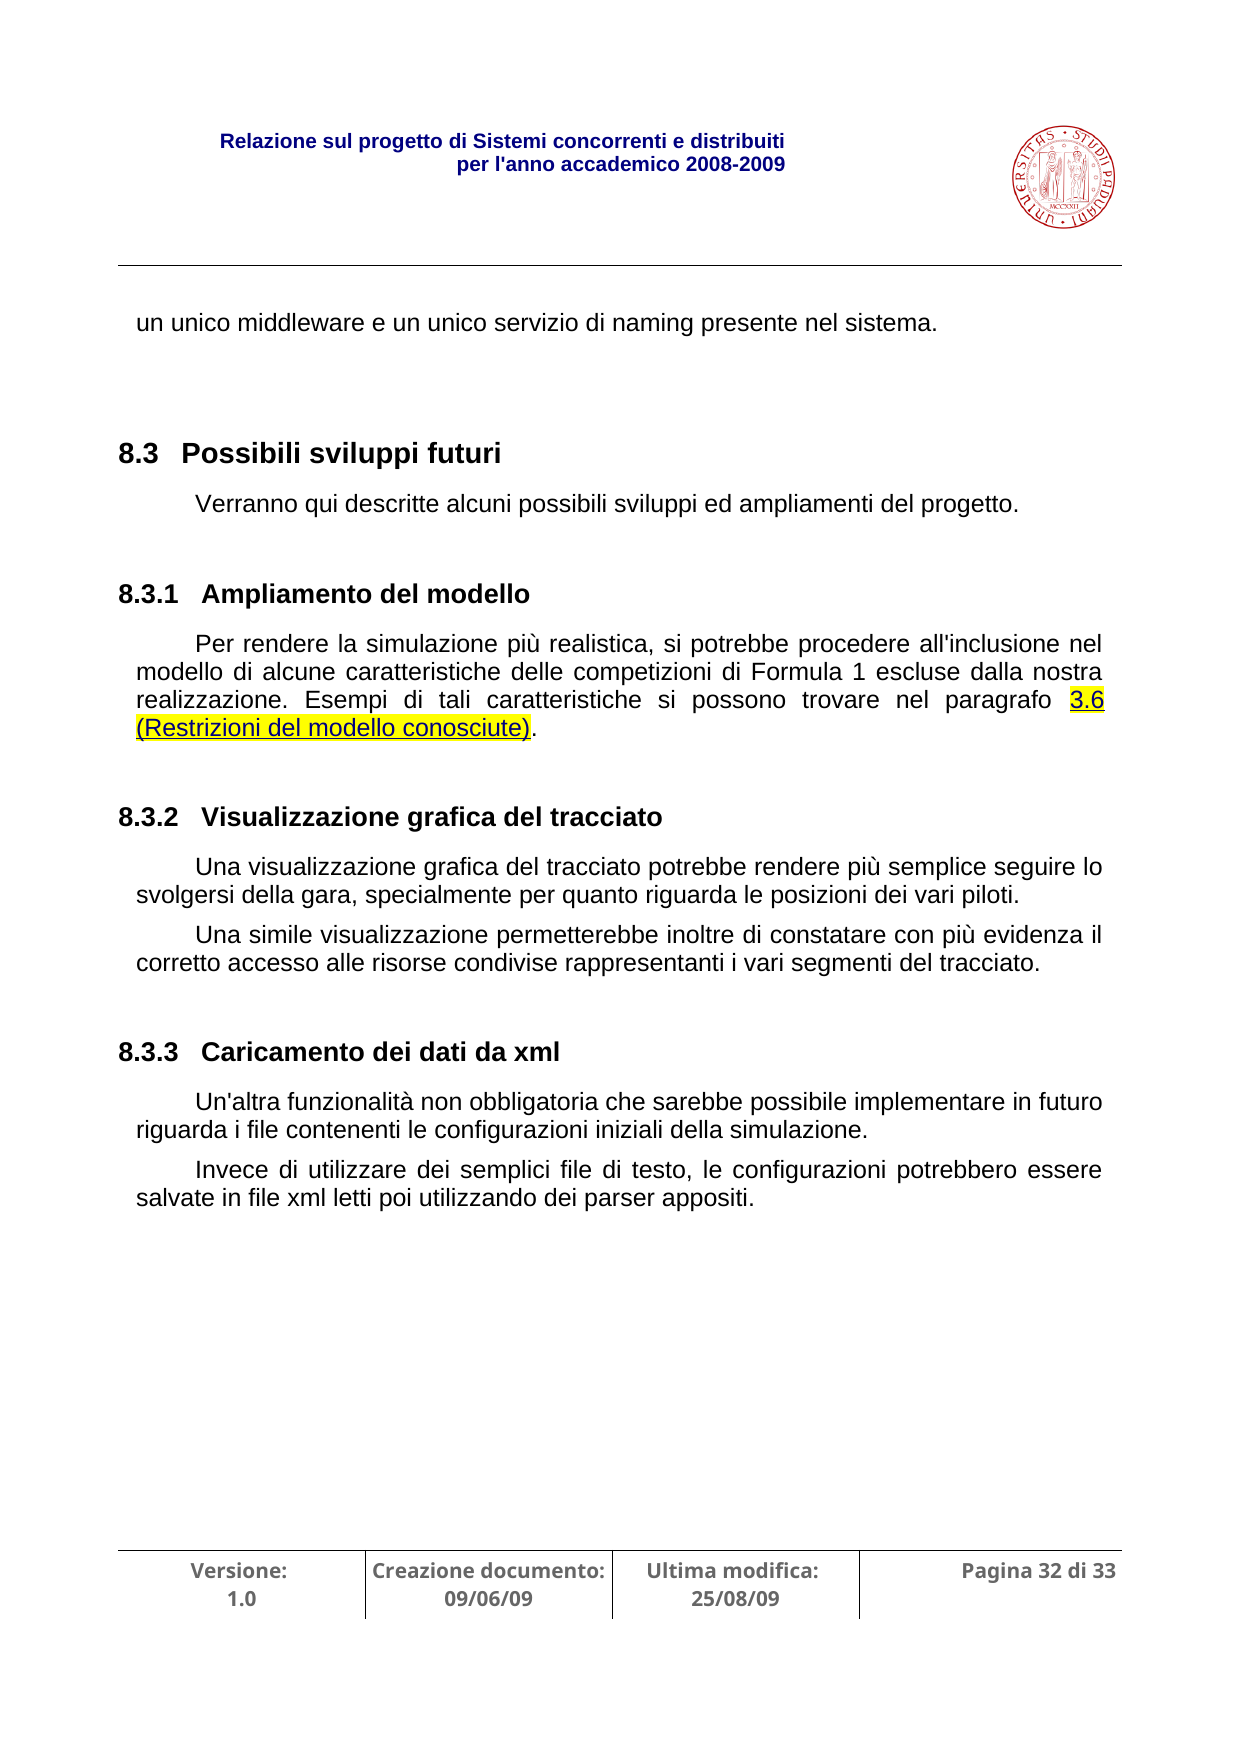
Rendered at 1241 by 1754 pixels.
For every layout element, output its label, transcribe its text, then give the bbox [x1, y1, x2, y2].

text Una visualizzazione grafica del tracciato potrebbe rendere più semplice seguire lo svolgersi della gara, specialmente per quanto riguarda le posizioni dei vari piloti. [136, 853, 1104, 909]
picture [1010, 123, 1117, 231]
subtitle Caricamento dei dati da xml [118, 1037, 1122, 1067]
text Una simile visualizzazione permetterebbe inoltre di constatare con più evidenza il corretto accesso alle risorse condivise rappresentanti i vari segmenti del tracciato. [136, 921, 1104, 976]
subtitle Possibili sviluppi futuri [118, 437, 1122, 469]
text Invece di utilizzare dei semplici file di testo, le configurazioni potrebbero essere salvate in file xml letti poi utilizzando dei parser appositi. [136, 1156, 1104, 1212]
text Per rendere la simulazione più realistica, si potrebbe procedere all'inclusione nel modello di alcune caratteristiche delle competizioni di Formula 1 escluse dalla nostra realizzazione. Esempi di tali caratteristiche si possono trovare nel paragrafo 3.6 (Restrizioni del modello conosciute). [136, 630, 1104, 741]
subtitle Ampliamento del modello [118, 579, 1122, 609]
text Un'altra funzionalità non obbligatoria che sarebbe possibile implementare in futuro riguarda i file contenenti le configurazioni iniziali della simulazione. [136, 1088, 1104, 1144]
text un unico middleware e un unico servizio di naming presente nel sistema. [136, 309, 1104, 337]
subtitle Visualizzazione grafica del tracciato [118, 802, 1122, 832]
text Verranno qui descritte alcuni possibili sviluppi ed ampliamenti del progetto. [136, 490, 1104, 518]
